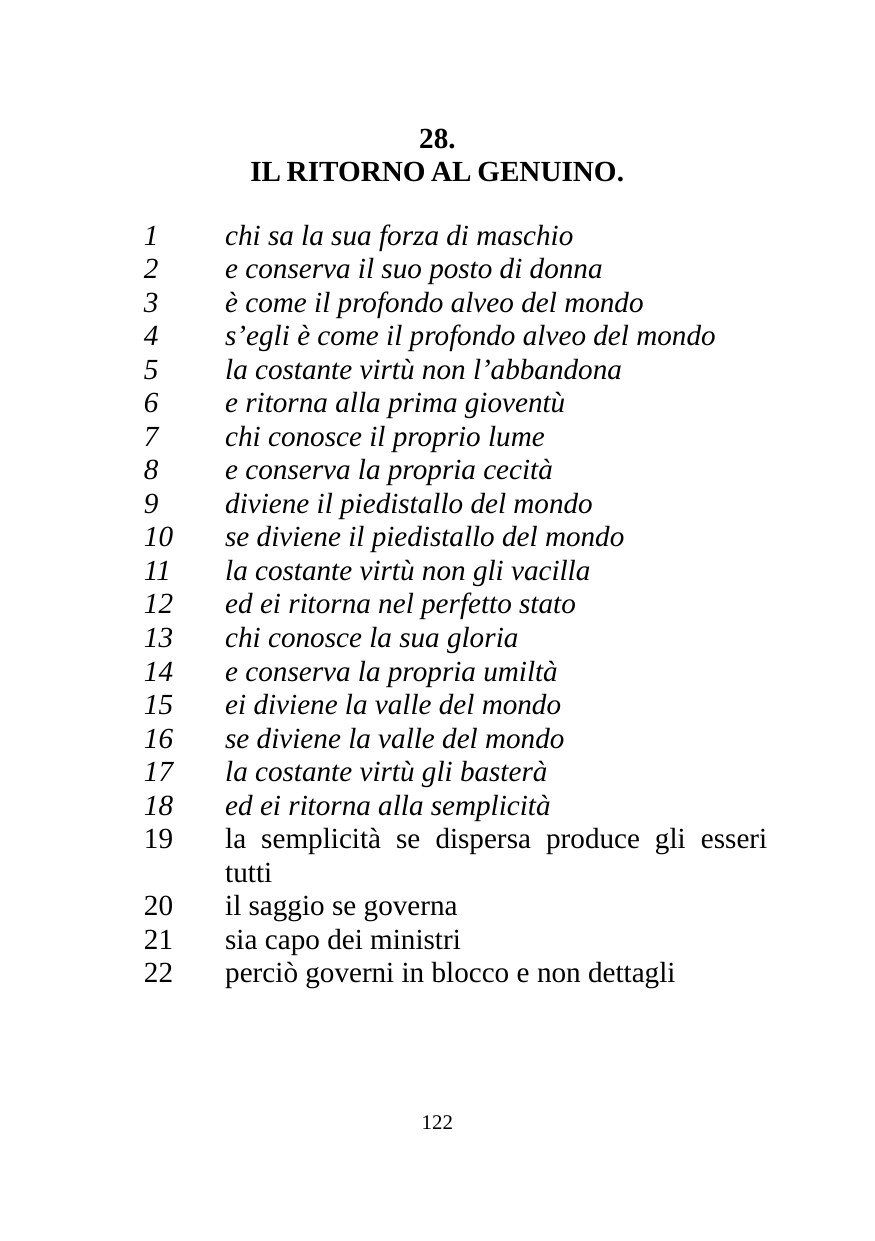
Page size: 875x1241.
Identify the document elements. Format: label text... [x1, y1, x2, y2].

list la costante virtù non gli vacilla [144, 553, 768, 587]
list e conserva il suo posto di donna [144, 251, 768, 285]
list ed ei ritorna alla semplicità [144, 788, 768, 821]
list chi sa la sua forza di maschio [144, 218, 768, 251]
list e conserva la propria cecità [144, 452, 768, 486]
list è come il profondo alveo del mondo [144, 285, 768, 318]
list la semplicità se dispersa produce gli esseri tutti [144, 821, 768, 888]
list la costante virtù gli basterà [144, 754, 768, 788]
list chi conosce il proprio lume [144, 419, 768, 452]
list e conserva la propria umiltà [144, 654, 768, 687]
list perciò governi in blocco e non dettagli [144, 956, 768, 989]
list se diviene il piedistallo del mondo [144, 519, 768, 553]
list diviene il piedistallo del mondo [144, 486, 768, 519]
list sia capo dei ministri [144, 922, 768, 956]
list chi conosce la sua gloria [144, 620, 768, 654]
subtitle 28. Il ritorno al genuino. [106, 121, 768, 188]
list e ritorna alla prima gioventù [144, 385, 768, 419]
list se diviene la valle del mondo [144, 721, 768, 754]
list ed ei ritorna nel perfetto stato [144, 587, 768, 620]
list la costante virtù non l’abbandona [144, 352, 768, 385]
list s’egli è come il profondo alveo del mondo [144, 318, 768, 352]
list ei diviene la valle del mondo [144, 687, 768, 721]
list il saggio se governa [144, 888, 768, 922]
